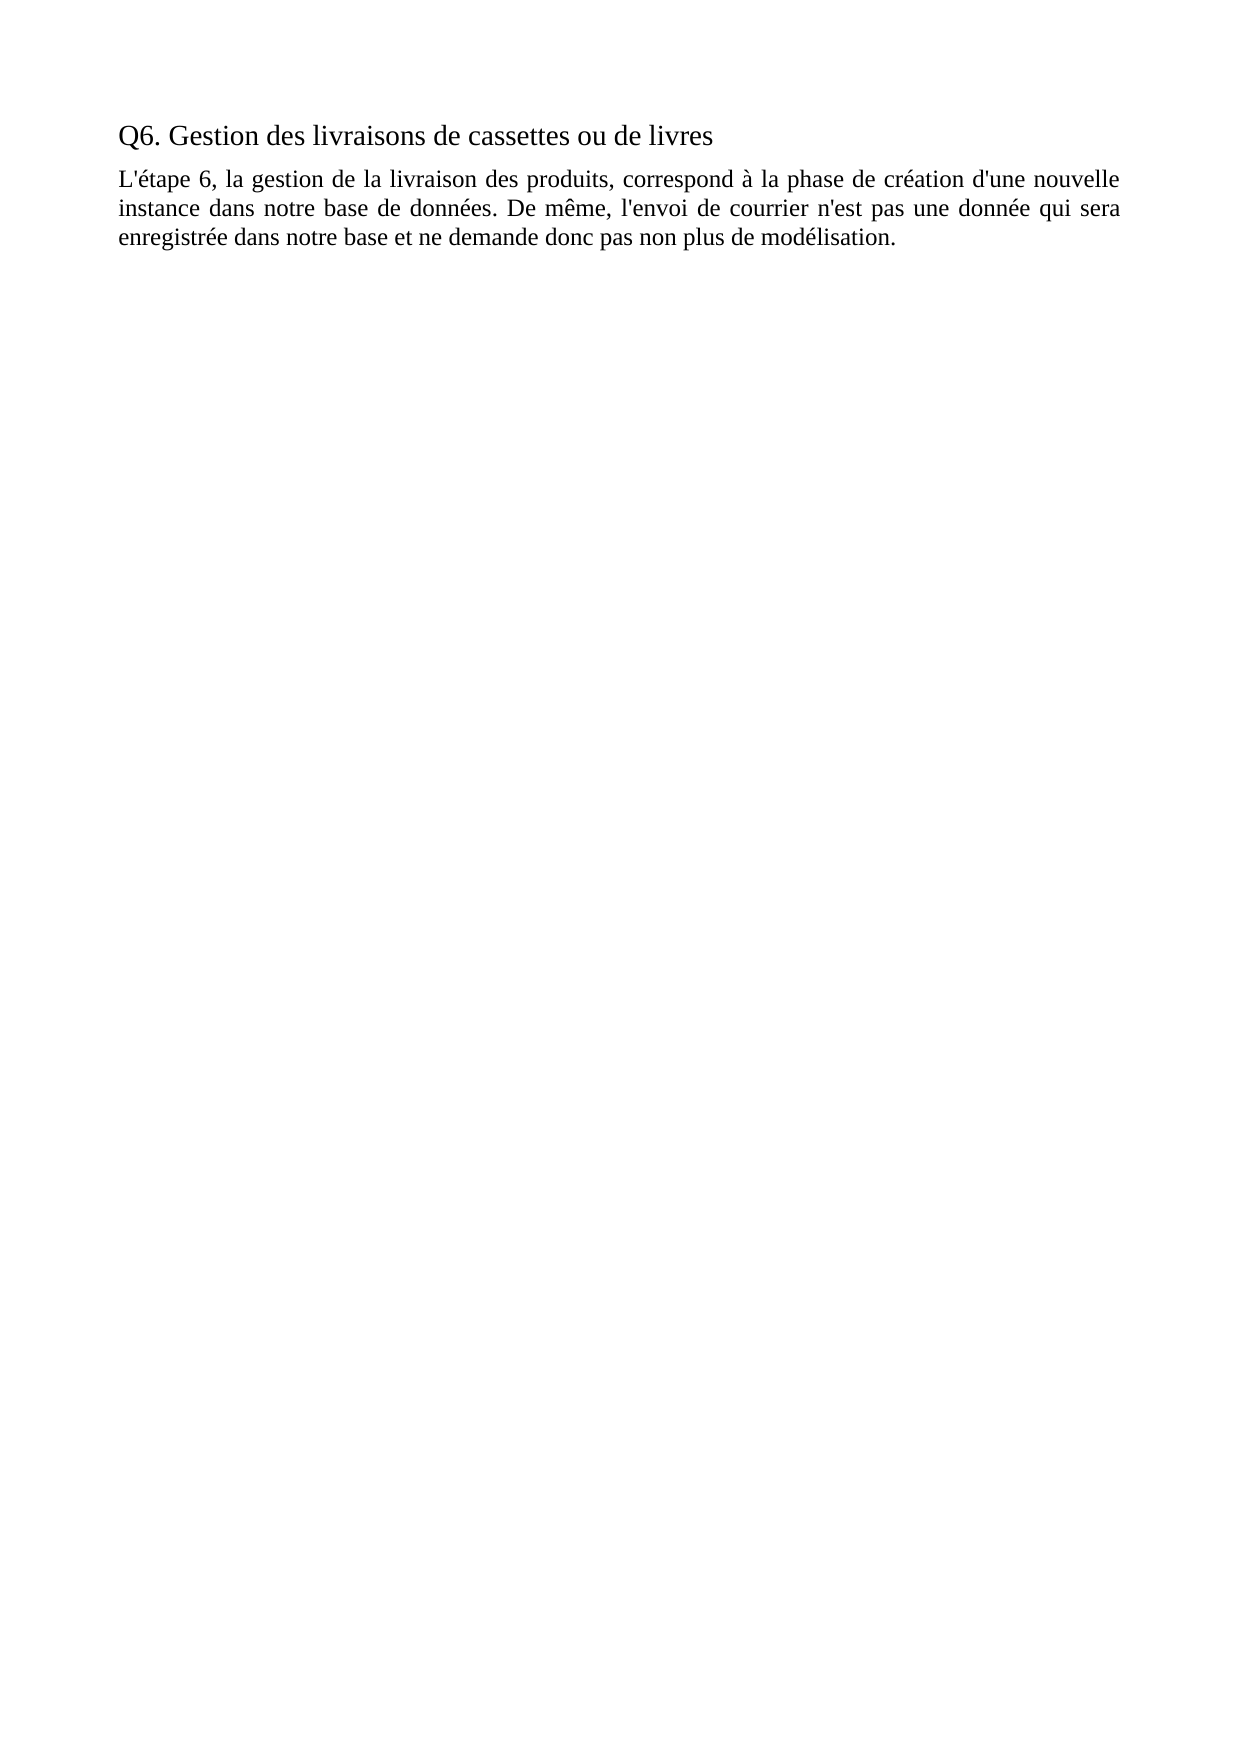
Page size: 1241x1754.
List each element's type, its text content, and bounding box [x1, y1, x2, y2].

subtitle Q6. Gestion des livraisons de cassettes ou de livres [118, 118, 1122, 152]
text L'étape 6, la gestion de la livraison des produits, correspond à la phase de création d'une nouvelle instance dans notre base de données. De même, l'envoi de courrier n'est pas une donnée qui sera enregistrée dans notre base et ne demande donc pas non plus de modélisation. [118, 164, 1122, 250]
